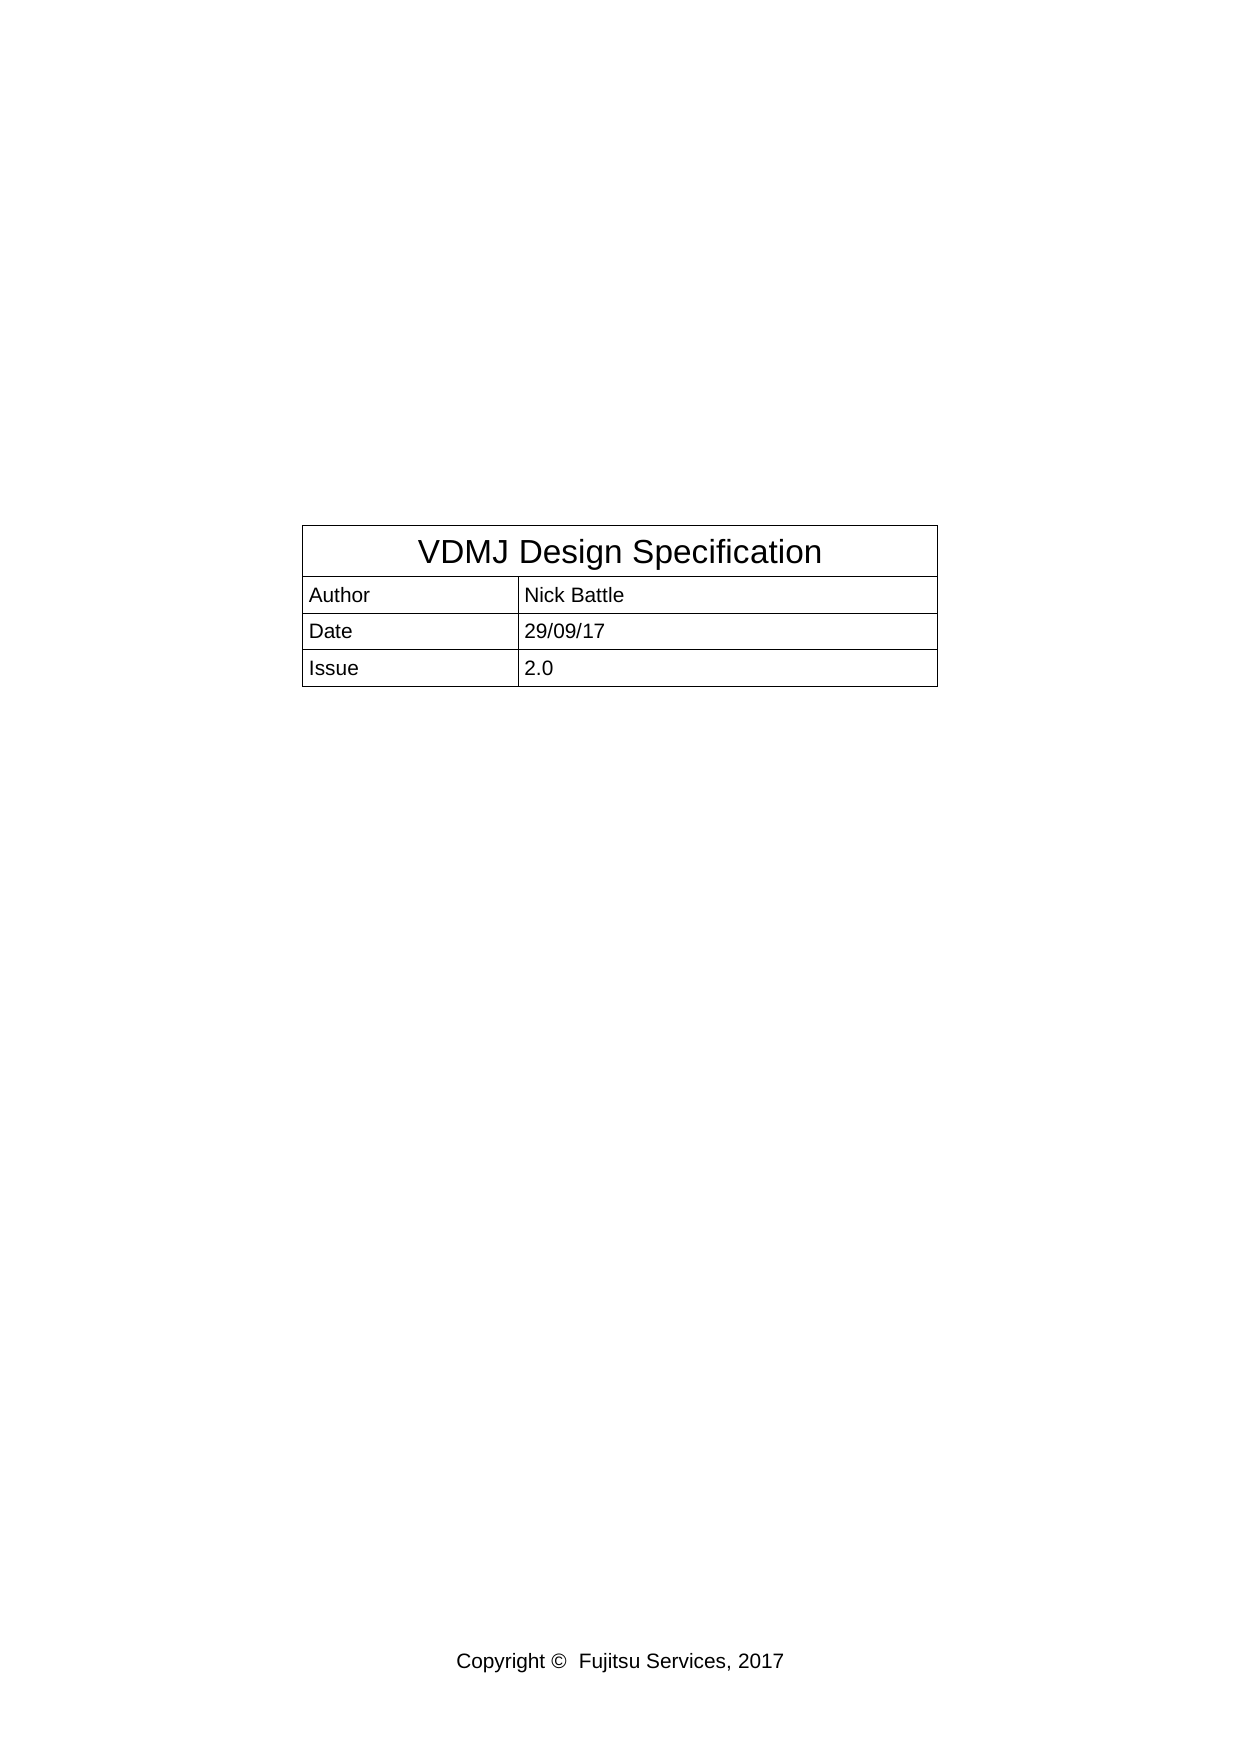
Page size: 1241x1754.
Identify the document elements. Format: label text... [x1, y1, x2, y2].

table_cell Nick Battle [519, 577, 937, 613]
table_cell Issue [303, 650, 518, 686]
table_header VDMJ Design Specification [303, 526, 937, 576]
table_cell 2.0 [519, 650, 937, 686]
table_cell 29/09/17 [519, 614, 937, 649]
table_cell Author [303, 577, 518, 613]
table_cell Date [303, 614, 518, 649]
